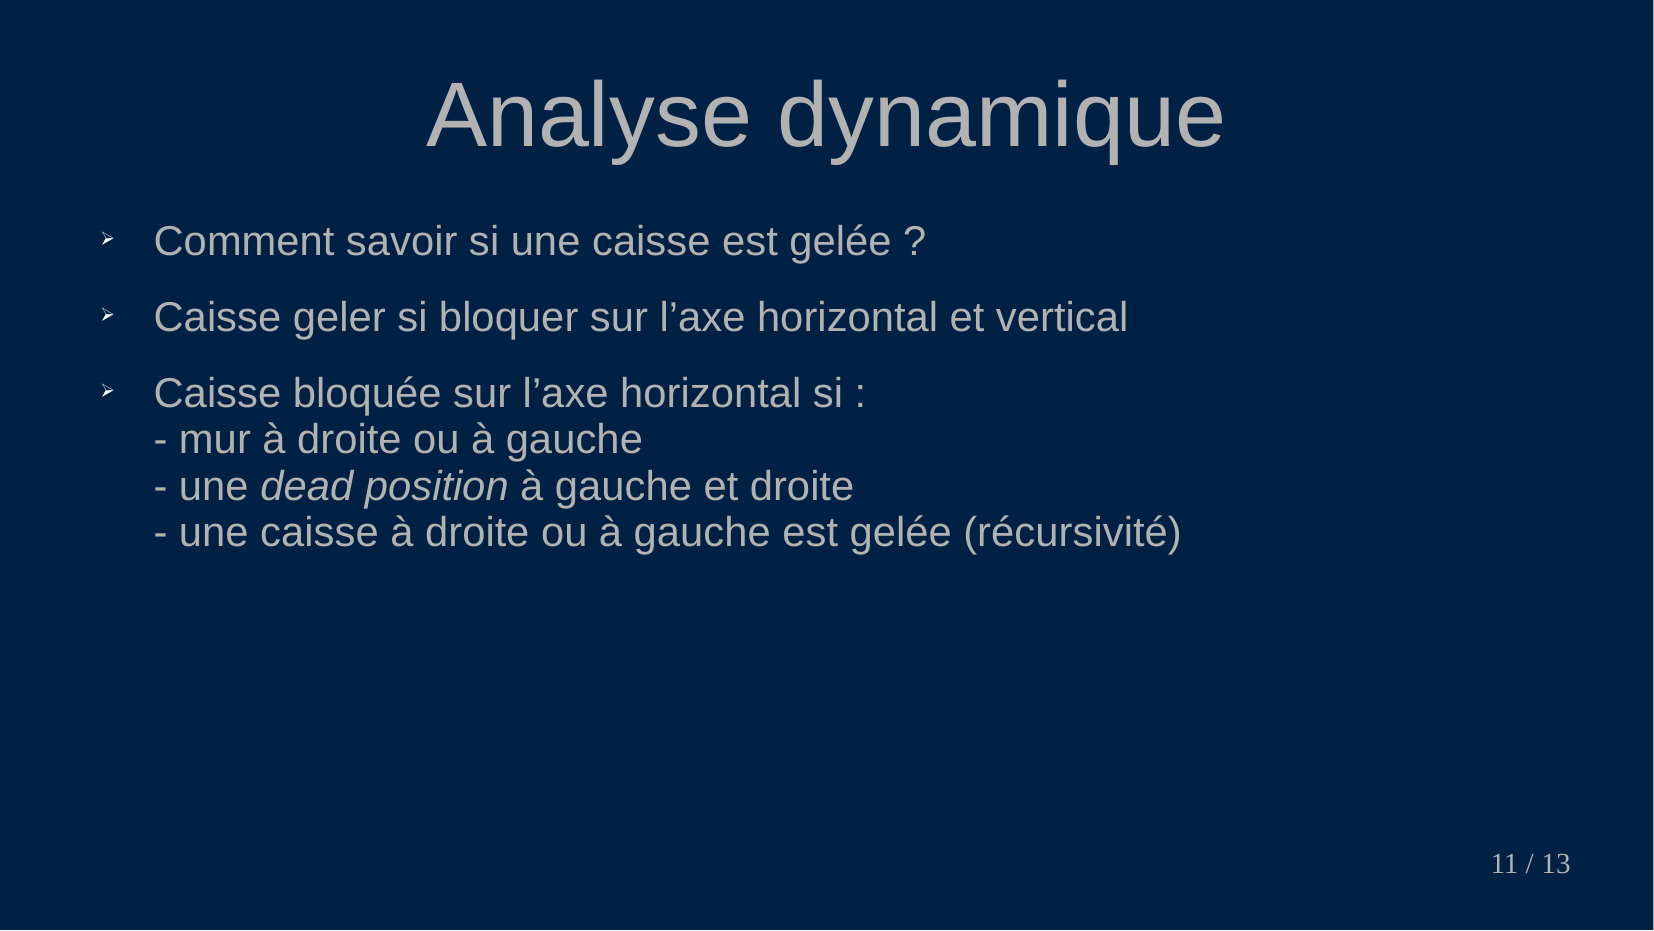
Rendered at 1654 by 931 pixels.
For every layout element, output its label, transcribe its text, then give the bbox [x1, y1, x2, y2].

list Comment savoir si une caisse est gelée ? Caisse geler si bloquer sur l’axe horizontal et vertical Caisse bloquée sur l’axe horizontal si : - mur à droite ou à gauche - une dead position à gauche et droite - une caisse à droite ou à gauche est gelée (récursivité) [82, 217, 1571, 758]
title Analyse dynamique [82, 37, 1571, 193]
